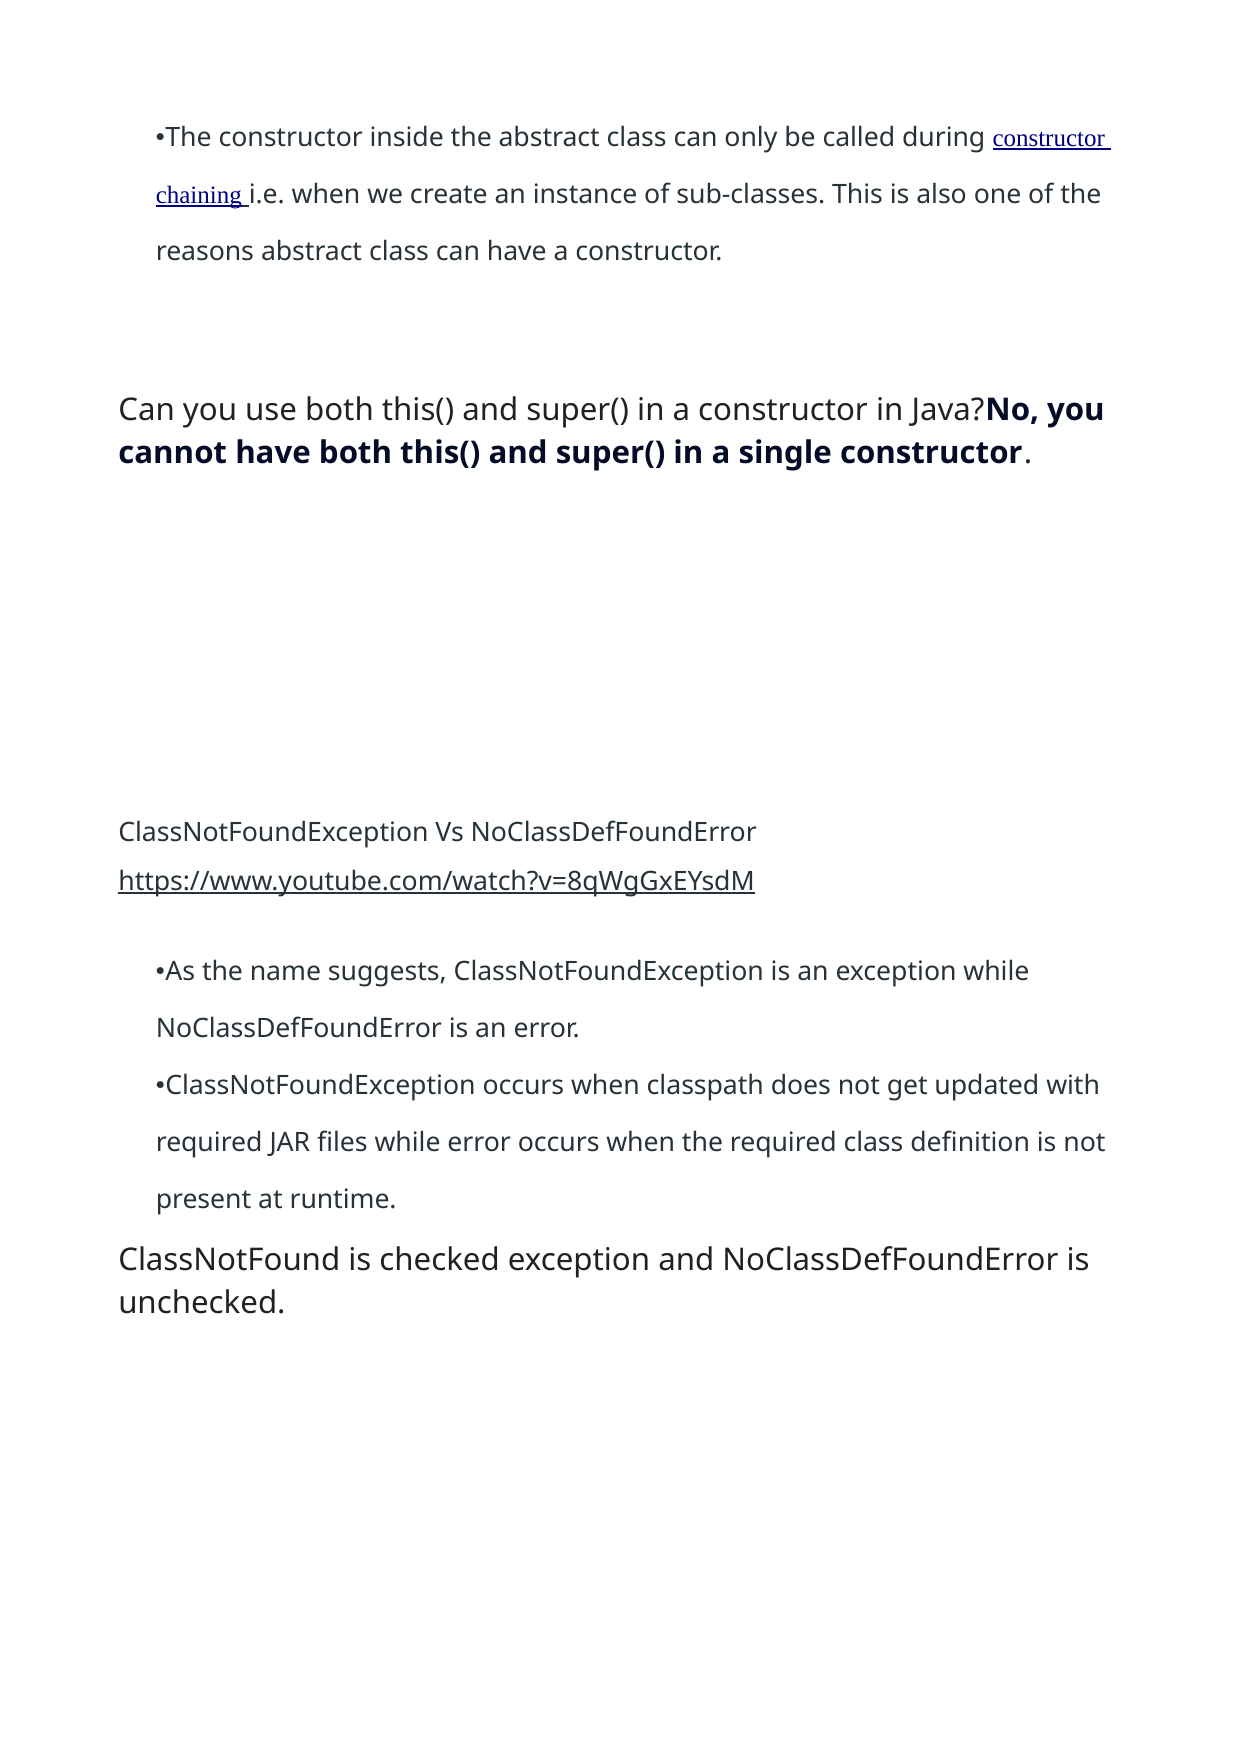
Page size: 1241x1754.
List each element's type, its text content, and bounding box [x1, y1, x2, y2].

text ClassNotFound is checked exception and NoClassDefFoundError is unchecked. [118, 1237, 1122, 1322]
list As the name suggests, ClassNotFoundException is an exception while NoClassDefFoundError is an error. [156, 952, 1122, 1045]
text Can you use both this() and super() in a constructor in Java?No, you cannot have both this() and super() in a single constructor. [118, 387, 1122, 472]
list The constructor inside the abstract class can only be called during constructor chaining i.e. when we create an instance of sub-classes. This is also one of the reasons abstract class can have a constructor. [156, 118, 1122, 268]
list ClassNotFoundException occurs when classpath does not get updated with required JAR files while error occurs when the required class definition is not present at runtime. [156, 1066, 1122, 1216]
text https://www.youtube.com/watch?v=8qWgGxEYsdM [118, 862, 1122, 898]
text ClassNotFoundException Vs NoClassDefFoundError [118, 813, 1122, 849]
